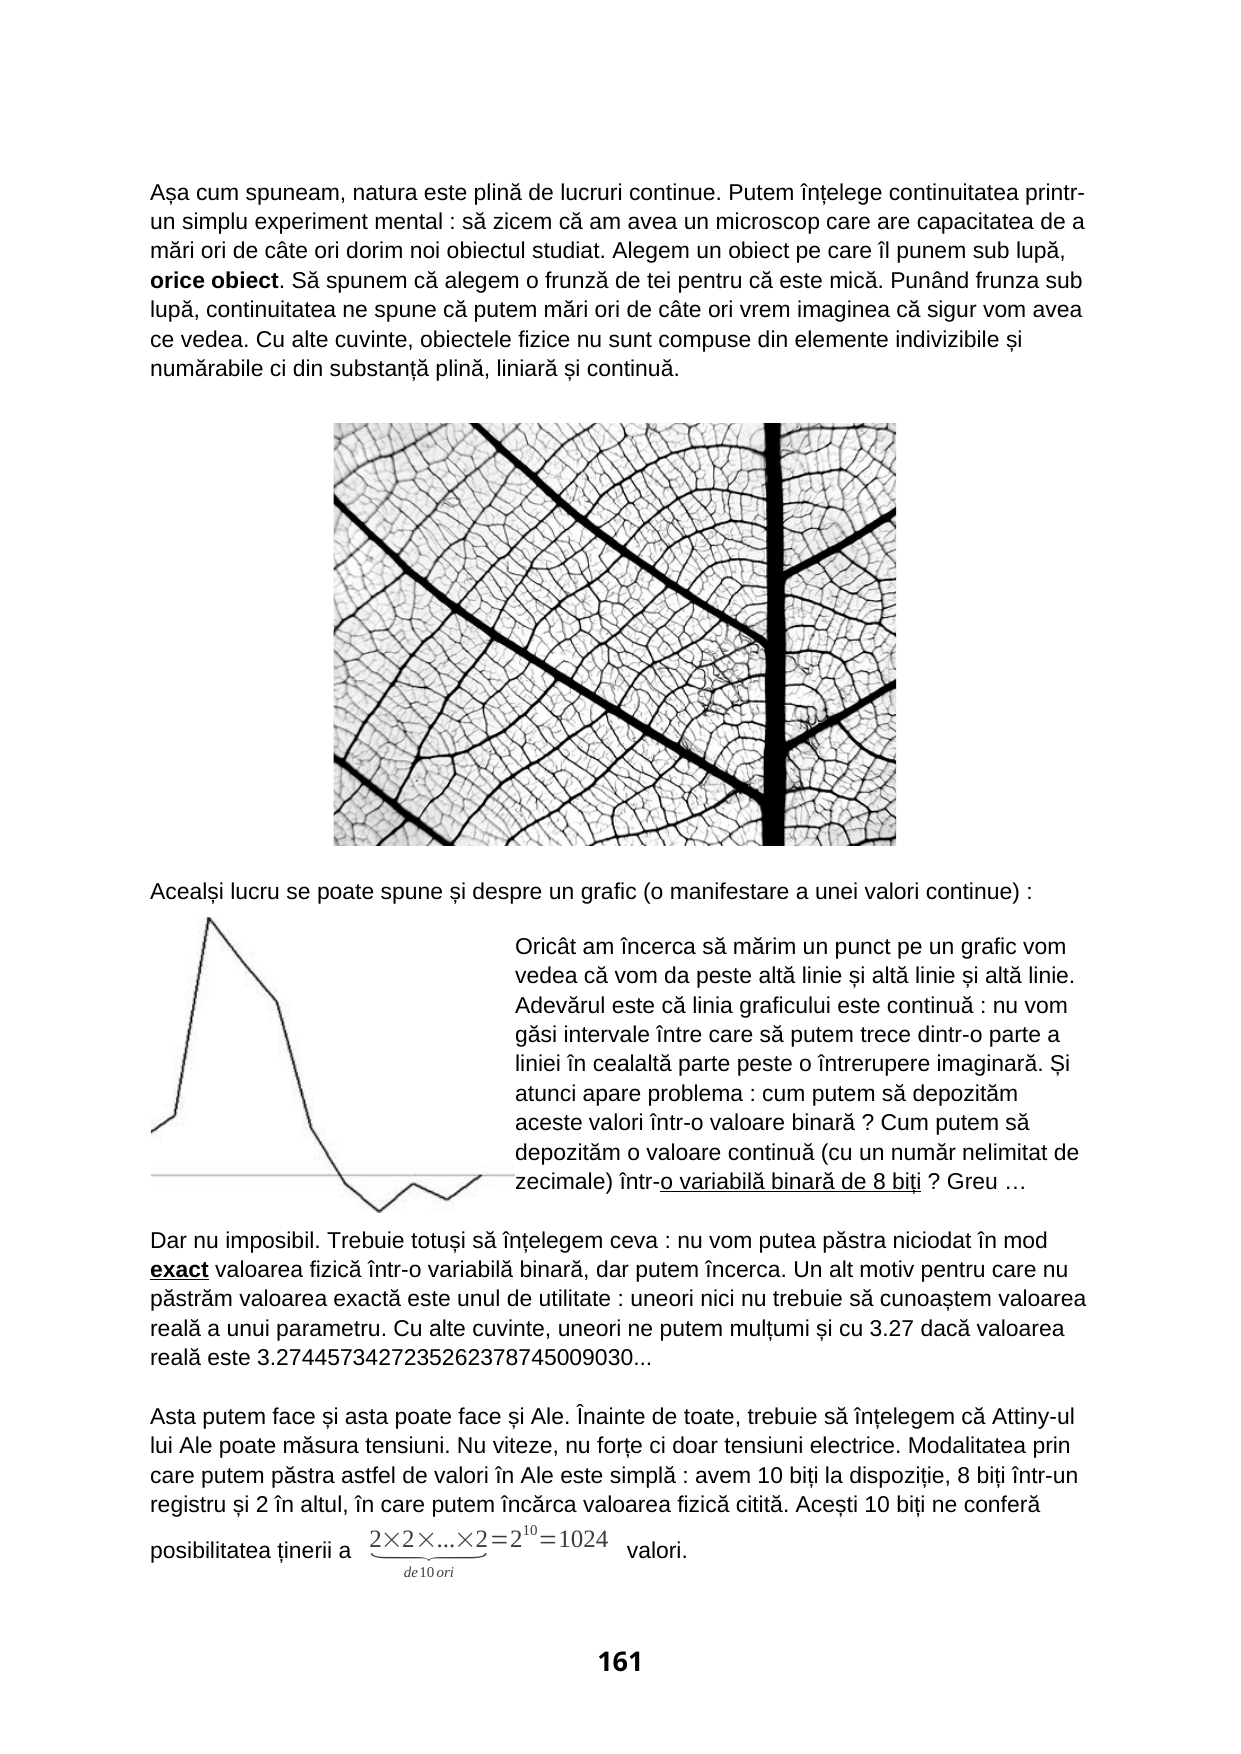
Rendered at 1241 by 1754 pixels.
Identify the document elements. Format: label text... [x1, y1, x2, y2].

text Așa cum spuneam, natura este plină de lucruri continue. Putem înțelege continuitatea printr-un simplu experiment mental : să zicem că am avea un microscop care are capacitatea de a mări ori de câte ori dorim noi obiectul studiat. Alegem un obiect pe care îl punem sub lupă, orice obiect. Să spunem că alegem o frunză de tei pentru că este mică. Punând frunza sub lupă, continuitatea ne spune că putem mări ori de câte ori vrem imaginea că sigur vom avea ce vedea. Cu alte cuvinte, obiectele fizice nu sunt compuse din elemente indivizibile și numărabile ci din substanță plină, liniară și continuă. [150, 179, 1091, 381]
picture [150, 917, 515, 1213]
text Oricât am încerca să mărim un punct pe un grafic vom vedea că vom da peste altă linie și altă linie și altă linie. Adevărul este că linia graficului este continuă : nu vom găsi intervale între care să putem trece dintr-o parte a liniei în cealaltă parte peste o întrerupere imaginară. Și atunci apare problema : cum putem să depozităm aceste valori într-o valoare binară ? Cum putem să depozităm o valoare continuă (cu un număr nelimitat de zecimale) într-o variabilă binară de 8 biți ? Greu … [515, 933, 1091, 1194]
text Acealși lucru se poate spune și despre un grafic (o manifestare a unei valori continue) : [150, 878, 1091, 904]
text Dar nu imposibil. Trebuie totuși să înțelegem ceva : nu vom putea păstra niciodat în mod exact valoarea fizică într-o variabilă binară, dar putem încerca. Un alt motiv pentru care nu păstrăm valoarea exactă este unul de utilitate : uneori nici nu trebuie să cunoaștem valoarea reală a unui parametru. Cu alte cuvinte, uneori ne putem mulțumi și cu 3.27 dacă valoarea reală este 3.2744573427235262378745009030... [150, 1227, 1091, 1370]
picture [333, 423, 897, 846]
text Asta putem face și asta poate face și Ale. Înainte de toate, trebuie să înțelegem că Attiny-ul lui Ale poate măsura tensiuni. Nu viteze, nu forțe ci doar tensiuni electrice. Modalitatea prin care putem păstra astfel de valori în Ale este simplă : avem 10 biți la dispoziție, 8 biți într-un registru și 2 în altul, în care putem încărca valoarea fizică citită. Acești 10 biți ne conferă posibilitatea ținerii avalori. [150, 1403, 1091, 1580]
